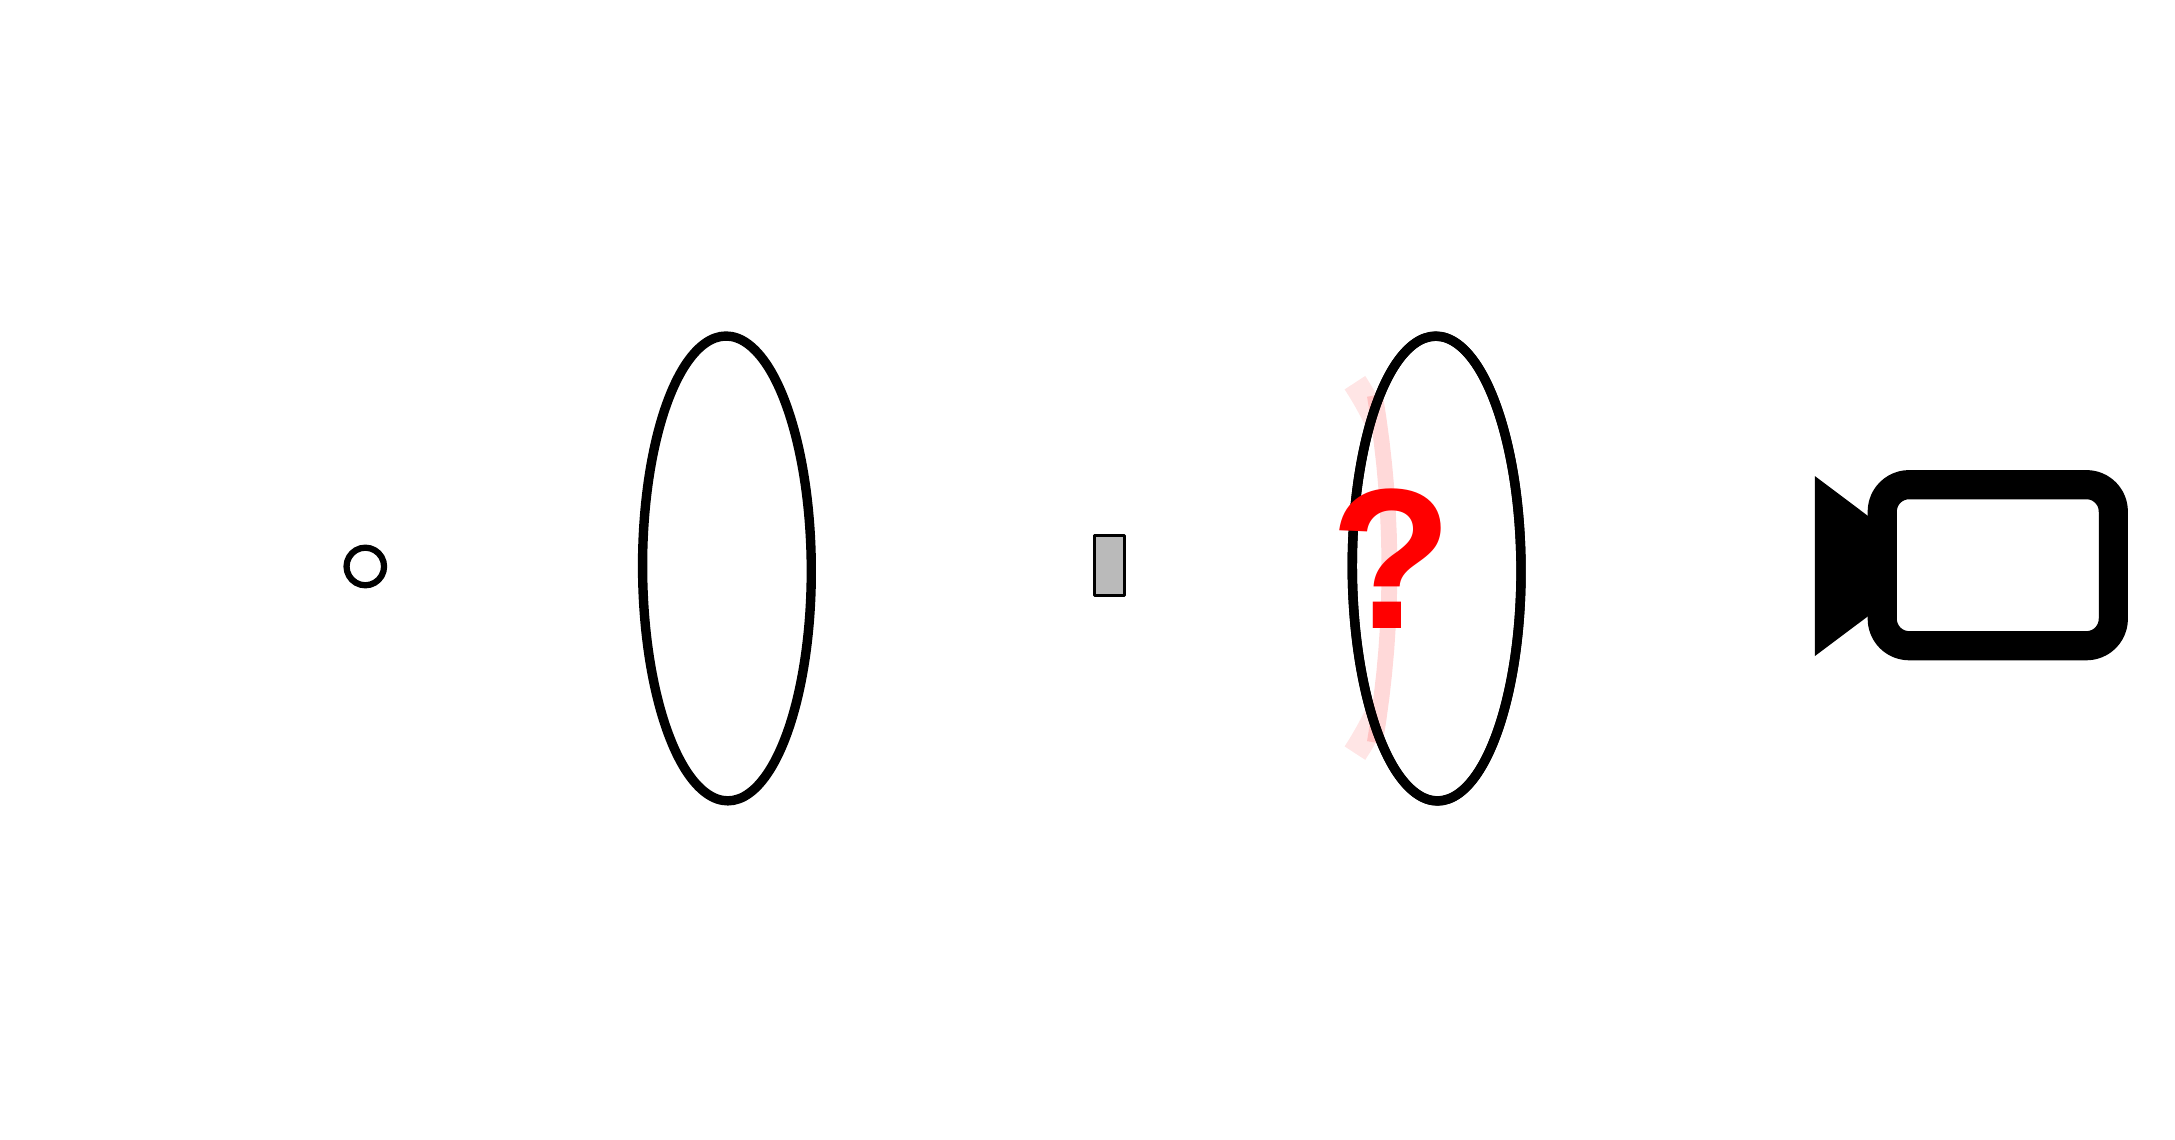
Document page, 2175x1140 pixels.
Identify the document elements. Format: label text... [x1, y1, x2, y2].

text_box [1814, 476, 1875, 657]
text_box [642, 0, 1747, 1140]
text_box ? [1286, 439, 1497, 678]
text_box [1882, 484, 2114, 646]
